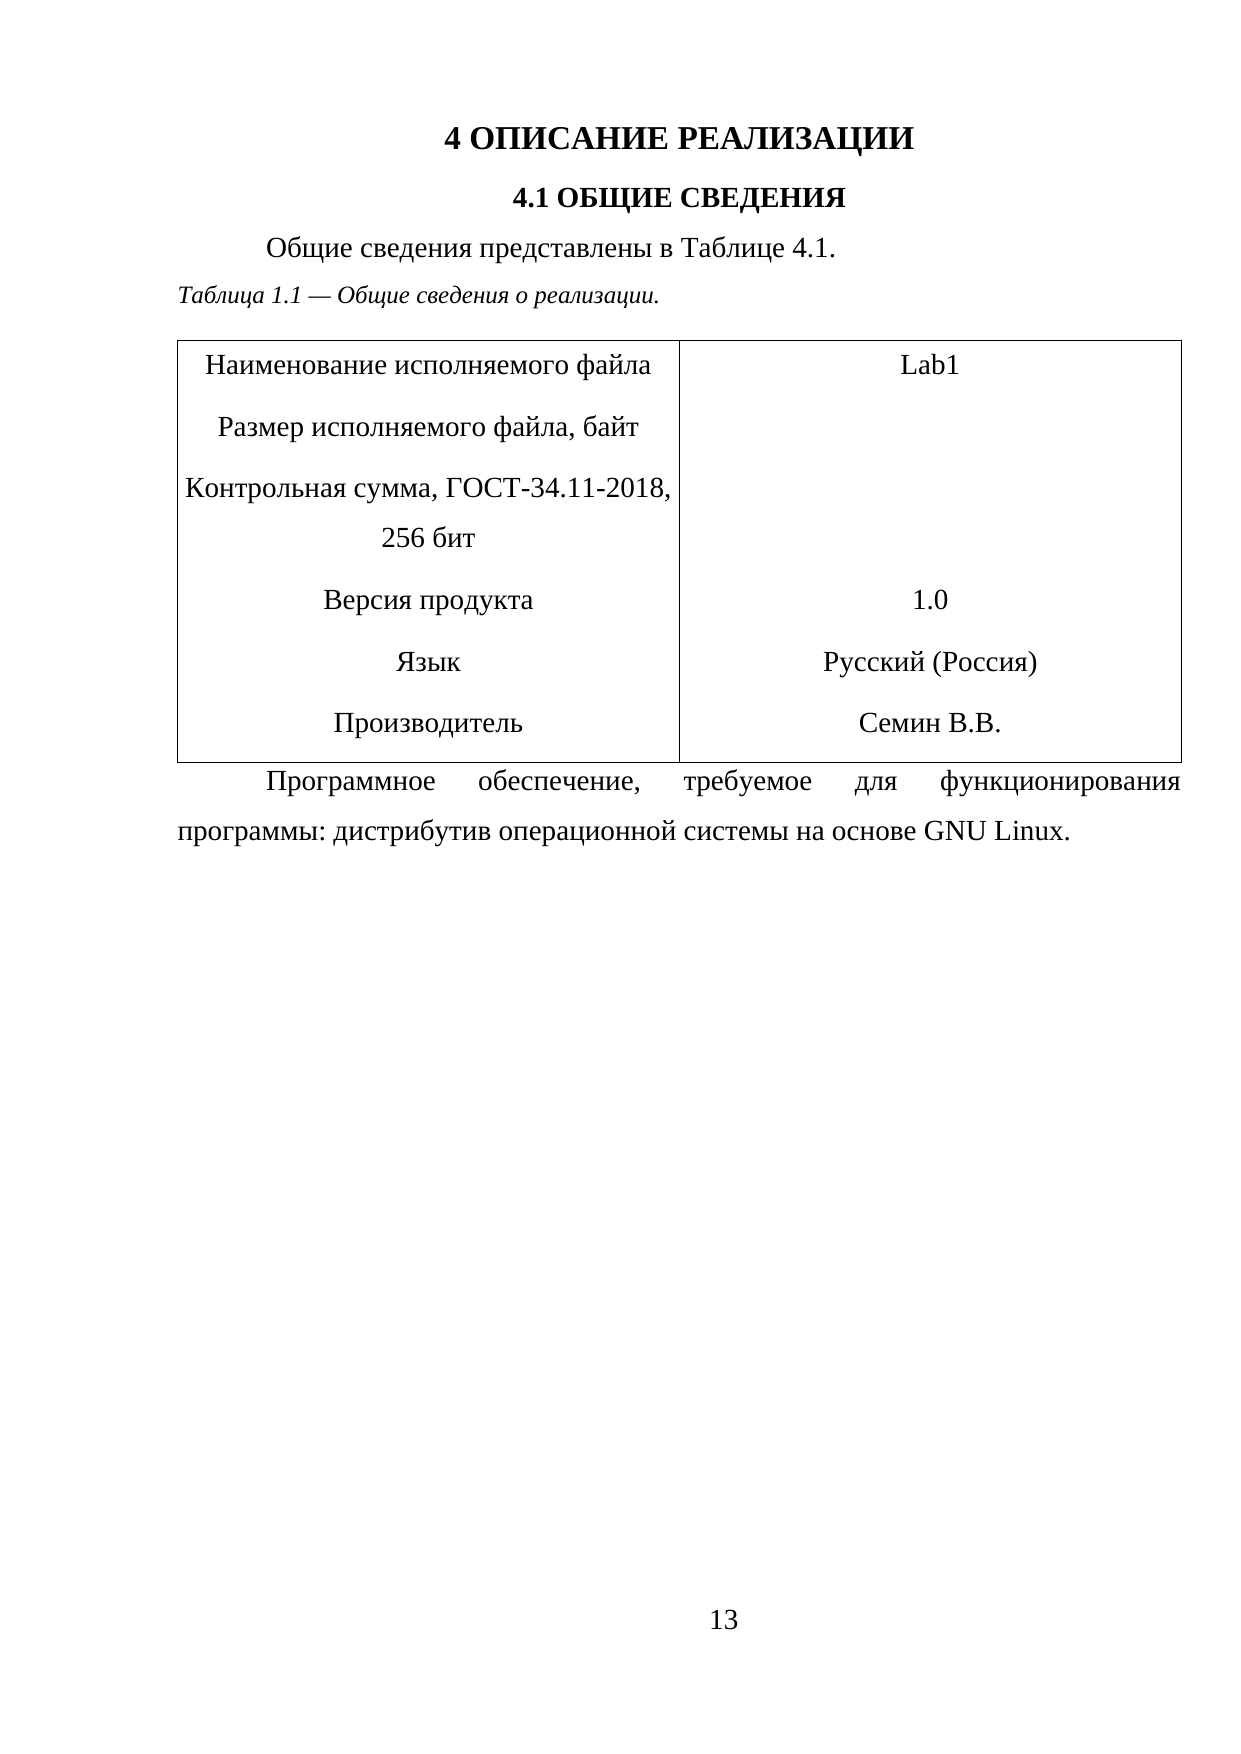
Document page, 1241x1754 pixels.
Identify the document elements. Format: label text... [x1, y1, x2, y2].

table_cell [680, 465, 1181, 577]
table_cell Размер исполняемого файла, байт [178, 403, 679, 464]
table_cell [680, 403, 1181, 464]
subtitle 4.1 ОБЩИЕ СВЕДЕНИЯ [177, 180, 1181, 213]
table_cell Семин В.В. [680, 700, 1181, 762]
table_cell Русский (Россия) [680, 638, 1181, 700]
table_cell Контрольная сумма, ГОСТ-34.11-2018, 256 бит [178, 465, 679, 577]
table_cell Производитель [178, 700, 679, 762]
table_cell Язык [178, 638, 679, 700]
table_cell 1.0 [680, 577, 1181, 638]
table_header Lab1 [680, 341, 1181, 403]
subtitle 4 ОПИСАНИЕ РЕАЛИЗАЦИИ [177, 118, 1181, 156]
text Общие сведения представлены в Таблице 4.1. [177, 230, 1181, 264]
table_header Наименование исполняемого файла [178, 341, 679, 403]
text Программное обеспечение, требуемое для функционирования программы: дистрибутив операционной системы на основе GNU Linux. [177, 763, 1181, 846]
table_cell Версия продукта [178, 577, 679, 638]
text Таблица 1.1 — Общие сведения о реализации. [177, 280, 1181, 309]
